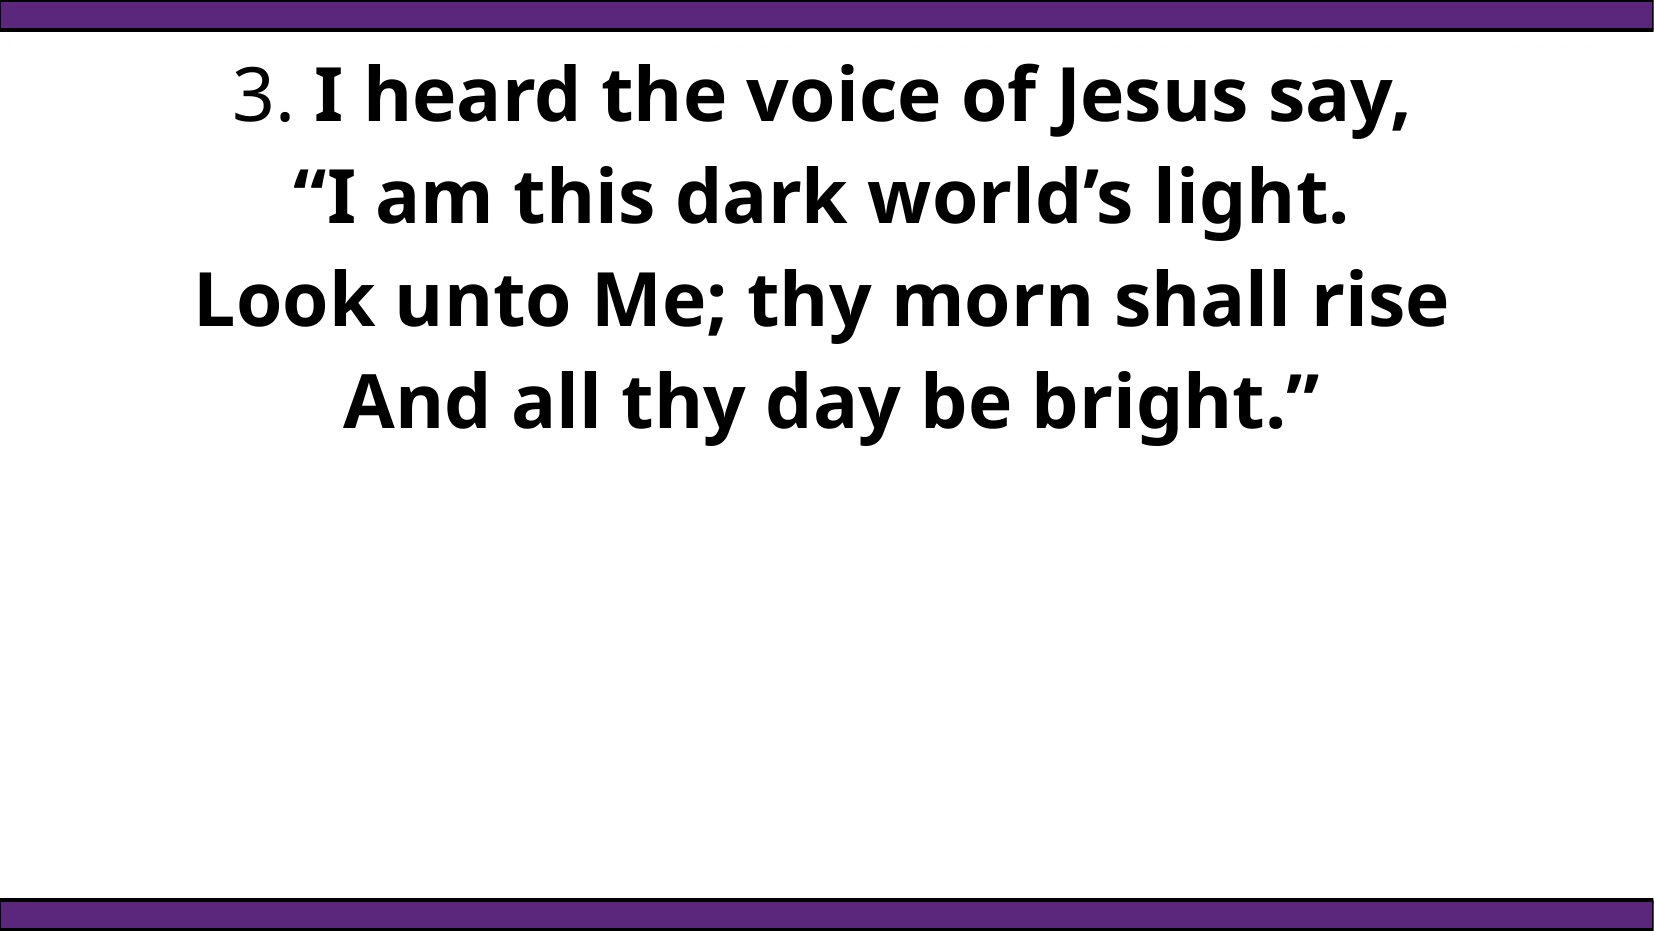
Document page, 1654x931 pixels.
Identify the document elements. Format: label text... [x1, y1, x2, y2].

picture [0, 31, 1654, 900]
text_box [0, 0, 1654, 31]
text_box 3. I heard the voice of Jesus say, “I am this dark world’s light. Look unto Me; thy morn shall rise And all thy day be bright.” [76, 33, 1589, 548]
text_box [0, 900, 1654, 931]
